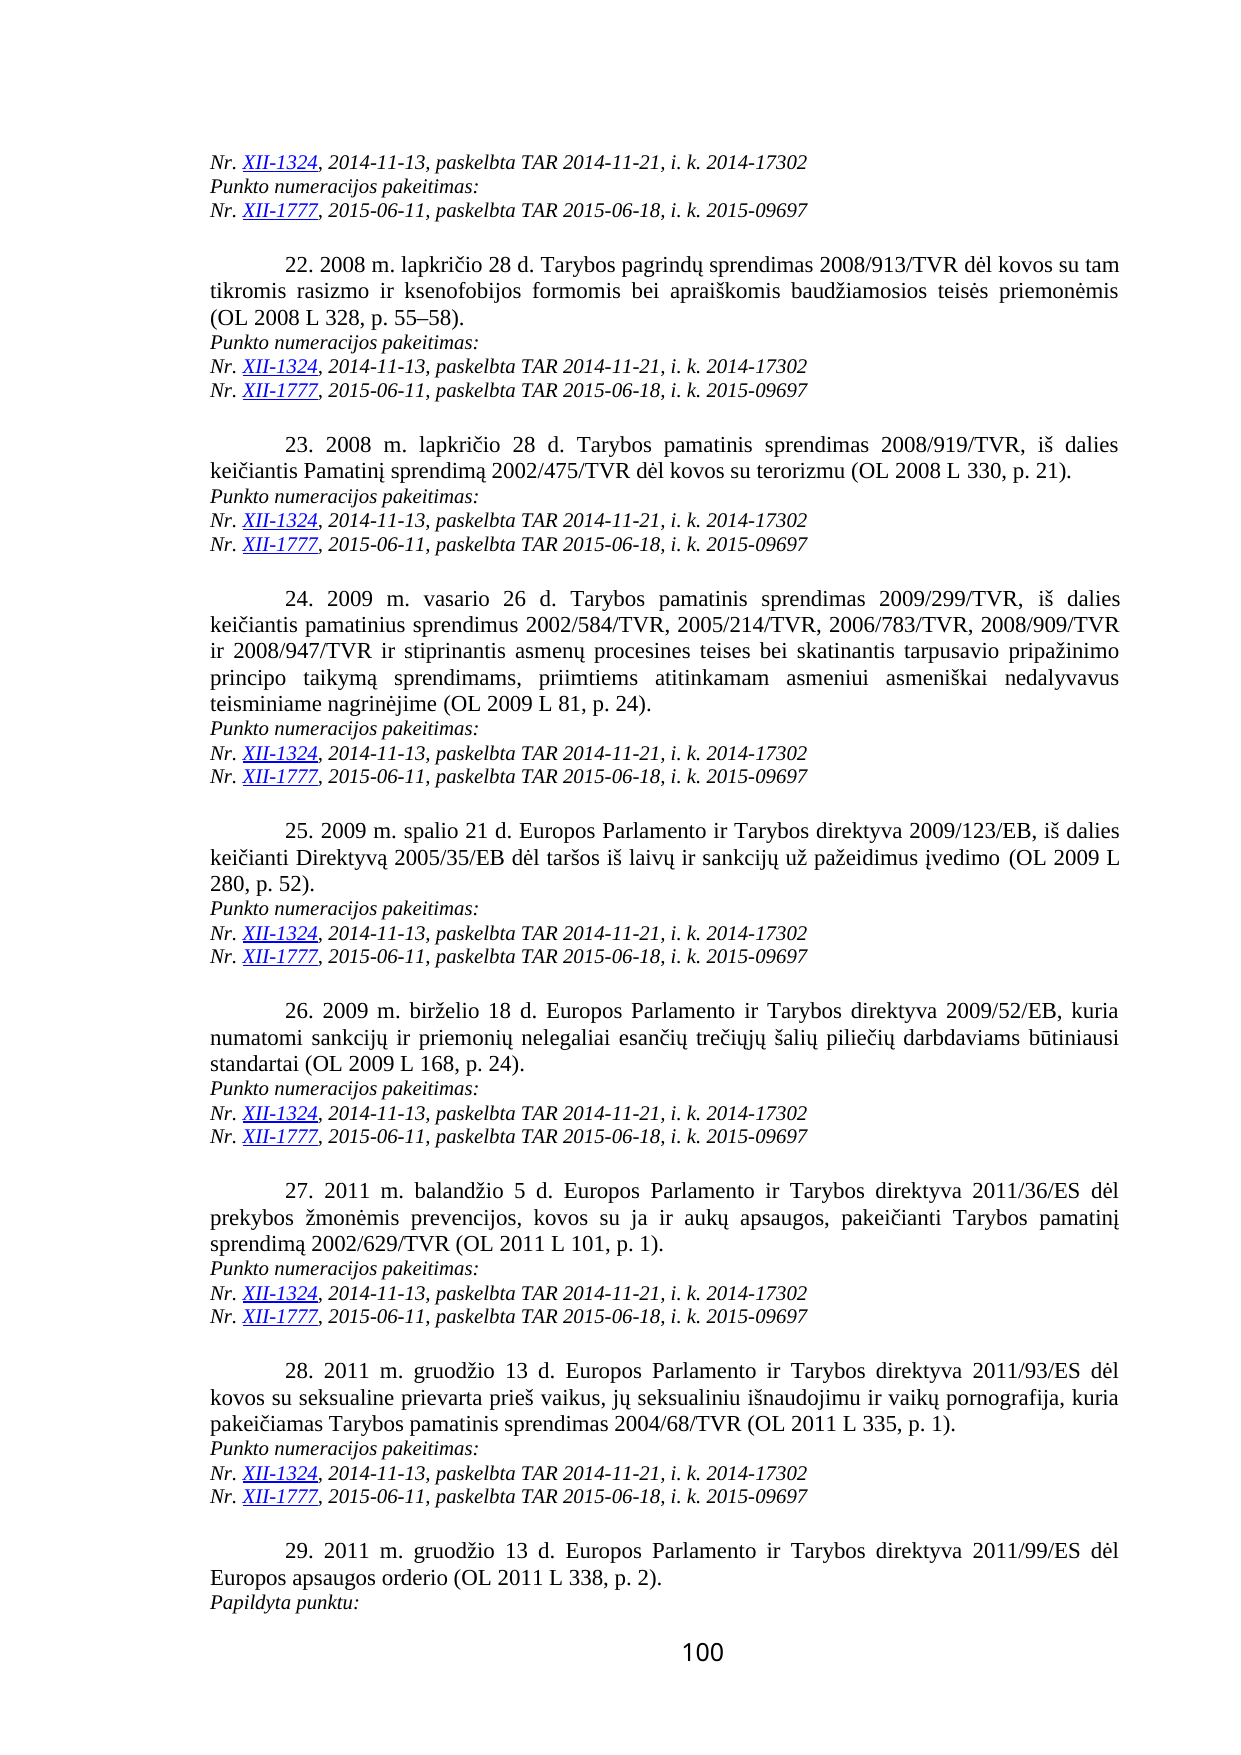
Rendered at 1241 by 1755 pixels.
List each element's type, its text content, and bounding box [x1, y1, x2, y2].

text Punkto numeracijos pakeitimas: [210, 330, 1120, 354]
text Nr. XII-1324, 2014-11-13, paskelbta TAR 2014-11-21, i. k. 2014-17302 [210, 354, 1120, 378]
text 28. 2011 m. gruodžio 13 d. Europos Parlamento ir Tarybos direktyva 2011/93/ES dėl kovos su seksualine prievarta prieš vaikus, jų seksualiniu išnaudojimu ir vaikų pornografija, kuria pakeičiamas Tarybos pamatinis sprendimas 2004/68/TVR (OL 2011 L 335, p. 1). [210, 1357, 1120, 1436]
text Punkto numeracijos pakeitimas: [210, 174, 1120, 198]
text Nr. XII-1324, 2014-11-13, paskelbta TAR 2014-11-21, i. k. 2014-17302 [210, 920, 1120, 944]
text Punkto numeracijos pakeitimas: [210, 1076, 1120, 1100]
text 26. 2009 m. birželio 18 d. Europos Parlamento ir Tarybos direktyva 2009/52/EB, kuria numatomi sankcijų ir priemonių nelegaliai esančių trečiųjų šalių piliečių darbdaviams būtiniausi standartai (OL 2009 L 168, p. 24). [210, 997, 1120, 1076]
text Nr. XII-1324, 2014-11-13, paskelbta TAR 2014-11-21, i. k. 2014-17302 [210, 740, 1120, 764]
text Nr. XII-1324, 2014-11-13, paskelbta TAR 2014-11-21, i. k. 2014-17302 [210, 1460, 1120, 1484]
text Nr. XII-1324, 2014-11-13, paskelbta TAR 2014-11-21, i. k. 2014-17302 [210, 1280, 1120, 1304]
text 23. 2008 m. lapkričio 28 d. Tarybos pamatinis sprendimas 2008/919/TVR, iš dalies keičiantis Pamatinį sprendimą 2002/475/TVR dėl kovos su terorizmu (OL 2008 L 330, p. 21). [210, 431, 1120, 484]
text Nr. XII-1777, 2015-06-11, paskelbta TAR 2015-06-18, i. k. 2015-09697 [210, 378, 1120, 402]
text 27. 2011 m. balandžio 5 d. Europos Parlamento ir Tarybos direktyva 2011/36/ES dėl prekybos žmonėmis prevencijos, kovos su ja ir aukų apsaugos, pakeičianti Tarybos pamatinį sprendimą 2002/629/TVR (OL 2011 L 101, p. 1). [210, 1177, 1120, 1256]
text Papildyta punktu: [210, 1590, 1120, 1614]
text Punkto numeracijos pakeitimas: [210, 484, 1120, 508]
text Punkto numeracijos pakeitimas: [210, 1436, 1120, 1460]
text Nr. XII-1777, 2015-06-11, paskelbta TAR 2015-06-18, i. k. 2015-09697 [210, 1124, 1120, 1148]
text Nr. XII-1777, 2015-06-11, paskelbta TAR 2015-06-18, i. k. 2015-09697 [210, 1484, 1120, 1508]
text Nr. XII-1777, 2015-06-11, paskelbta TAR 2015-06-18, i. k. 2015-09697 [210, 532, 1120, 556]
text Punkto numeracijos pakeitimas: [210, 1256, 1120, 1280]
text Punkto numeracijos pakeitimas: [210, 716, 1120, 740]
text Punkto numeracijos pakeitimas: [210, 896, 1120, 920]
text 25. 2009 m. spalio 21 d. Europos Parlamento ir Tarybos direktyva 2009/123/EB, iš dalies keičianti Direktyvą 2005/35/EB dėl taršos iš laivų ir sankcijų už pažeidimus įvedimo (OL 2009 L 280, p. 52). [210, 817, 1120, 896]
text Nr. XII-1324, 2014-11-13, paskelbta TAR 2014-11-21, i. k. 2014-17302 [210, 1100, 1120, 1124]
text Nr. XII-1777, 2015-06-11, paskelbta TAR 2015-06-18, i. k. 2015-09697 [210, 764, 1120, 788]
text 22. 2008 m. lapkričio 28 d. Tarybos pagrindų sprendimas 2008/913/TVR dėl kovos su tam tikromis rasizmo ir ksenofobijos formomis bei apraiškomis baudžiamosios teisės priemonėmis (OL 2008 L 328, p. 55–58). [210, 251, 1120, 330]
text Nr. XII-1777, 2015-06-11, paskelbta TAR 2015-06-18, i. k. 2015-09697 [210, 944, 1120, 968]
text Nr. XII-1324, 2014-11-13, paskelbta TAR 2014-11-21, i. k. 2014-17302 [210, 508, 1120, 532]
text Nr. XII-1777, 2015-06-11, paskelbta TAR 2015-06-18, i. k. 2015-09697 [210, 1304, 1120, 1328]
text 29. 2011 m. gruodžio 13 d. Europos Parlamento ir Tarybos direktyva 2011/99/ES dėl Europos apsaugos orderio (OL 2011 L 338, p. 2). [210, 1537, 1120, 1590]
text Nr. XII-1777, 2015-06-11, paskelbta TAR 2015-06-18, i. k. 2015-09697 [210, 198, 1120, 222]
text 24. 2009 m. vasario 26 d. Tarybos pamatinis sprendimas 2009/299/TVR, iš dalies keičiantis pamatinius sprendimus 2002/584/TVR, 2005/214/TVR, 2006/783/TVR, 2008/909/TVR ir 2008/947/TVR ir stiprinantis asmenų procesines teises bei skatinantis tarpusavio pripažinimo principo taikymą sprendimams, priimtiems atitinkamam asmeniui asmeniškai nedalyvavus teisminiame nagrinėjime (OL 2009 L 81, p. 24). [210, 584, 1120, 716]
text Nr. XII-1324, 2014-11-13, paskelbta TAR 2014-11-21, i. k. 2014-17302 [210, 150, 1120, 174]
